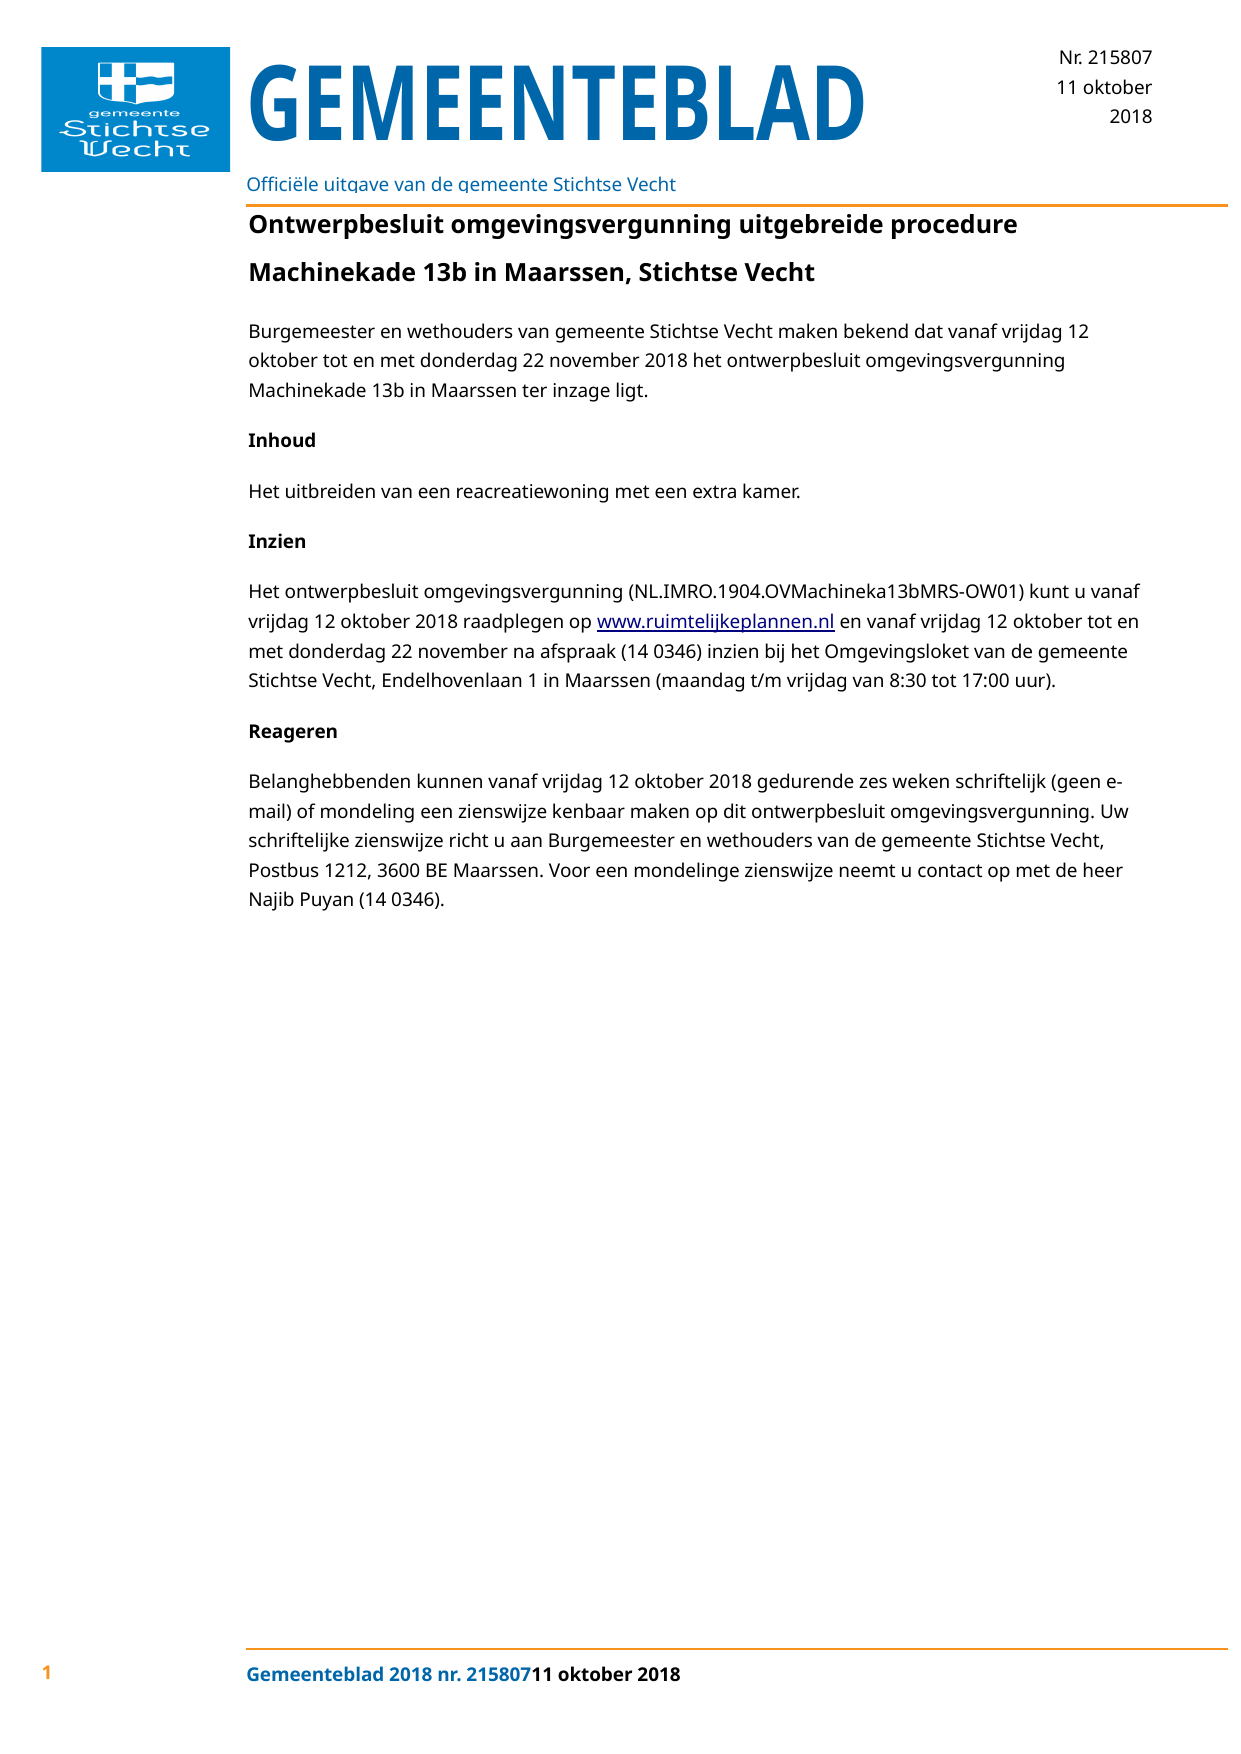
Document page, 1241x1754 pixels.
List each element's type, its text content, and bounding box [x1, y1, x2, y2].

picture [137, 63, 174, 103]
text Het uitbreiden van een reacreatiewoning met een extra kamer. [248, 478, 1152, 504]
text Het ontwerpbesluit omgevingsvergunning (NL.IMRO.1904.OVMachineka13bMRS-OW01) kunt u vanaf vrijdag 12 oktober 2018 raadplegen op www.ruimtelijkeplannen.nl en vanaf vrijdag 12 oktober tot en met donderdag 22 november na afspraak (14 0346) inzien bij het Omgevingsloket van de gemeente Stichtse Vecht, Endelhovenlaan 1 in Maarssen (maandag t/m vrijdag van 8:30 tot 17:00 uur). [248, 579, 1152, 693]
text Belanghebbenden kunnen vanaf vrijdag 12 oktober 2018 gedurende zes weken schriftelijk (geen e-mail) of mondeling een zienswijze kenbaar maken op dit ontwerpbesluit omgevingsvergunning. Uw schriftelijke zienswijze richt u aan Burgemeester en wethouders van de gemeente Stichtse Vecht, Postbus 1212, 3600 BE Maarssen. Voor een mondelinge zienswijze neemt u contact op met de heer Najib Puyan (14 0346). [248, 768, 1152, 912]
picture [99, 63, 135, 101]
text Burgemeester en wethouders van gemeente Stichtse Vecht maken bekend dat vanaf vrijdag 12 oktober tot en met donderdag 22 november 2018 het ontwerpbesluit omgevingsvergunning Machinekade 13b in Maarssen ter inzage ligt. [248, 318, 1152, 403]
text Ontwerpbesluit omgevingsvergunning uitgebreide procedure Machinekade 13b in Maarssen, Stichtse Vecht [248, 207, 1152, 288]
text Inzien [248, 528, 1152, 554]
text Reageren [248, 718, 1152, 744]
text Inhoud [248, 427, 1152, 453]
